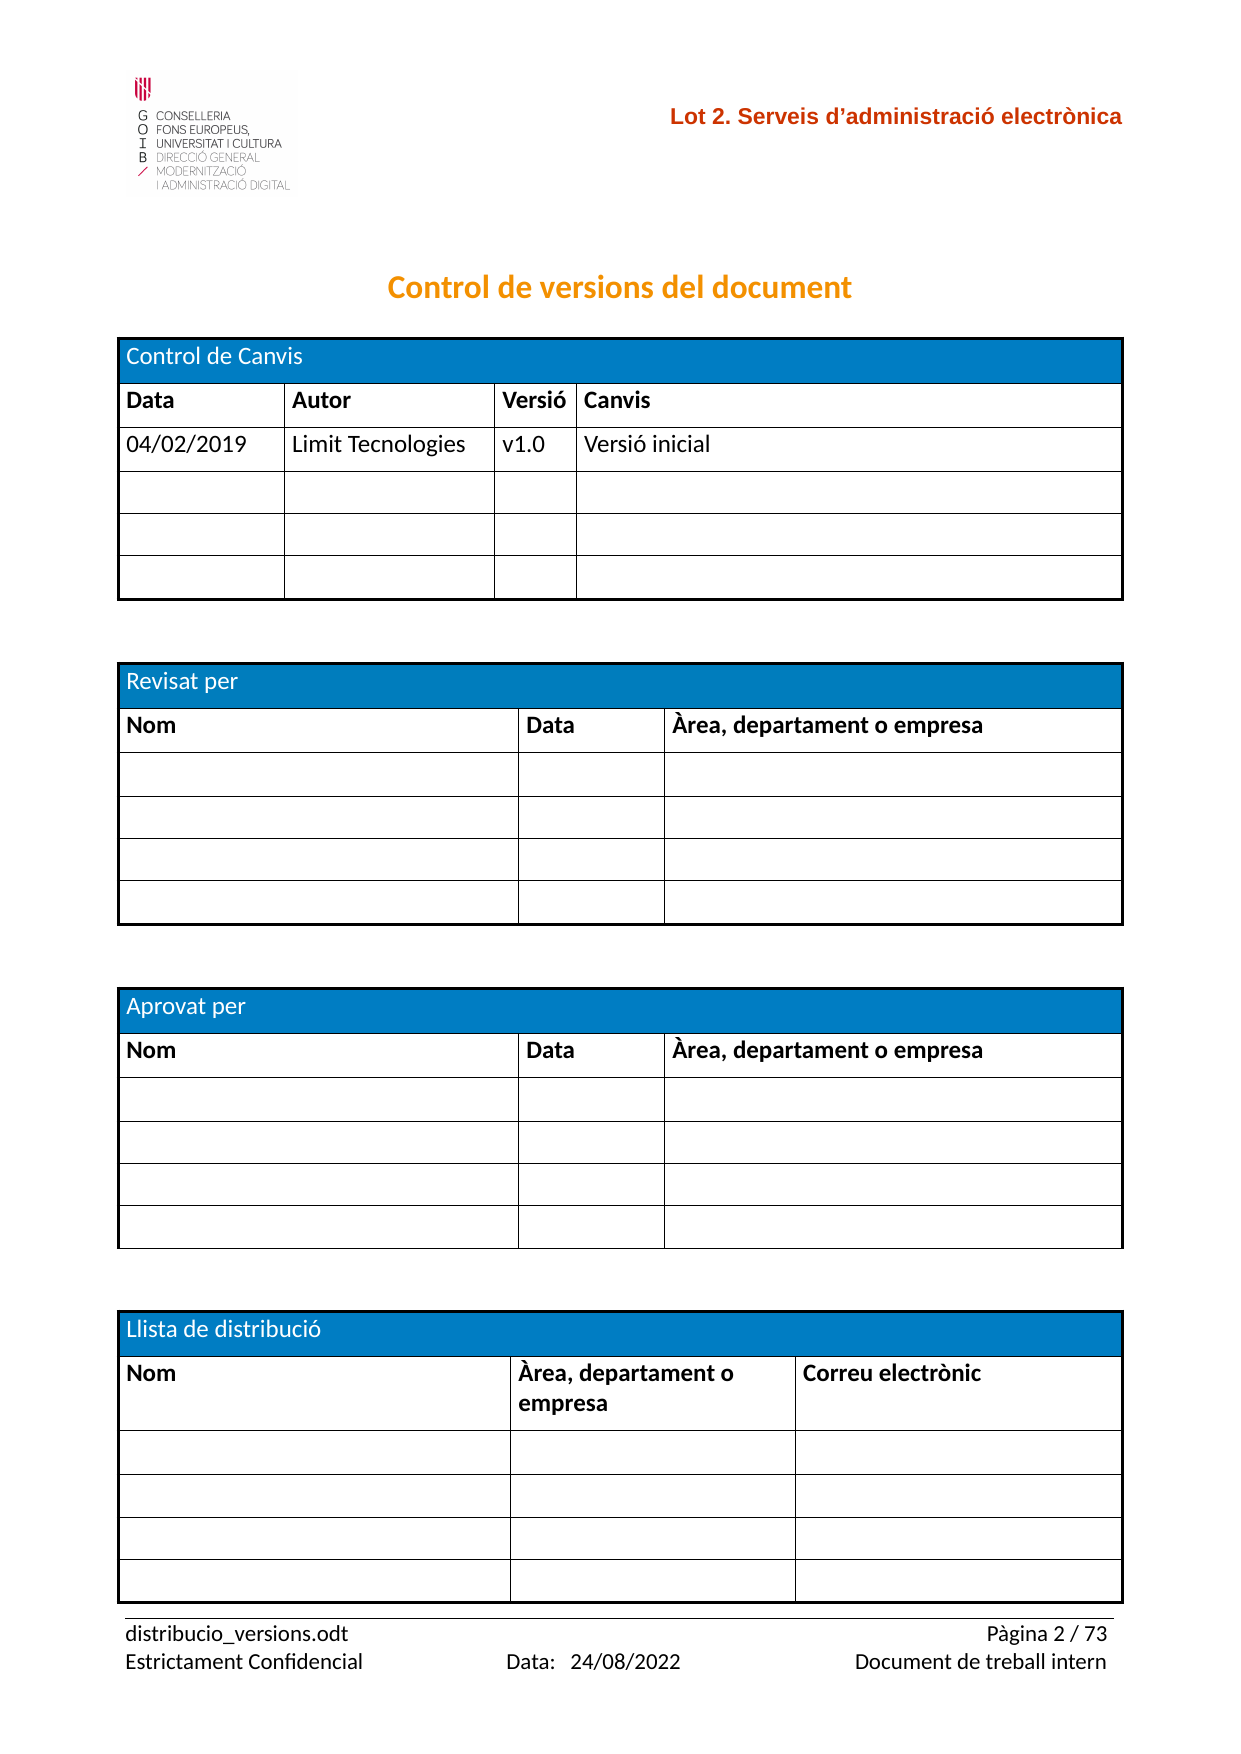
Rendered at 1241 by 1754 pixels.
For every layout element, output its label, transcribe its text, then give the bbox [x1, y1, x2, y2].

table_cell [120, 797, 518, 838]
table_cell Nom [120, 709, 518, 752]
table_header Llista de distribució [120, 1313, 1121, 1356]
table_cell [511, 1475, 795, 1517]
table_cell [577, 472, 1121, 513]
table_cell [796, 1518, 1121, 1559]
table_cell [796, 1475, 1121, 1517]
table_cell [120, 514, 284, 555]
table_cell Data [120, 384, 284, 427]
table_cell [120, 472, 284, 513]
table_cell [495, 514, 576, 555]
table_cell [120, 1475, 510, 1517]
table_cell Autor [285, 384, 494, 427]
table_cell [665, 1122, 1121, 1163]
table_cell Canvis [577, 384, 1121, 427]
table_cell Limit Tecnologies [285, 428, 494, 471]
table_cell [495, 556, 576, 597]
table_cell [120, 1122, 518, 1163]
picture [126, 70, 299, 197]
table_cell [519, 1122, 664, 1163]
table_cell [120, 1164, 518, 1205]
table_cell [519, 753, 664, 796]
table_cell [665, 839, 1121, 880]
table_cell [120, 1431, 510, 1474]
table_cell [120, 881, 518, 922]
table_cell [120, 753, 518, 796]
table_cell [519, 1206, 664, 1247]
table_cell [511, 1518, 795, 1559]
table_header Revisat per [120, 665, 1121, 708]
table_cell [519, 1078, 664, 1121]
table_cell [796, 1560, 1121, 1601]
table_cell Nom [120, 1357, 510, 1430]
table_cell [665, 1206, 1121, 1247]
table_cell Àrea, departament o empresa [665, 709, 1121, 752]
table_cell Correu electrònic [796, 1357, 1121, 1430]
table_header Aprovat per [120, 990, 1121, 1033]
table_cell [665, 881, 1121, 922]
table_cell [120, 1518, 510, 1559]
table_cell [285, 472, 494, 513]
table_cell Versió [495, 384, 576, 427]
table_cell Versió inicial [577, 428, 1121, 471]
table_cell Data [519, 1034, 664, 1077]
table_cell [511, 1560, 795, 1601]
table_cell Nom [120, 1034, 518, 1077]
table_cell [285, 556, 494, 597]
table_cell [120, 1206, 518, 1247]
table_cell [665, 1164, 1121, 1205]
table_cell [665, 753, 1121, 796]
table_cell [120, 1560, 510, 1601]
table_cell [665, 797, 1121, 838]
table_cell [120, 839, 518, 880]
table_cell [796, 1431, 1121, 1474]
table_cell [577, 514, 1121, 555]
table_cell [285, 514, 494, 555]
table_cell [519, 839, 664, 880]
table_cell [519, 797, 664, 838]
table_cell Àrea, departament o empresa [665, 1034, 1121, 1077]
table_cell [519, 1164, 664, 1205]
table_cell [511, 1431, 795, 1474]
table_cell [495, 472, 576, 513]
table_cell Àrea, departament o empresa [511, 1357, 795, 1430]
table_cell v1.0 [495, 428, 576, 471]
table_cell [120, 1078, 518, 1121]
subtitle Control de versions del document [118, 266, 1122, 307]
table_cell [577, 556, 1121, 597]
table_cell [519, 881, 664, 922]
table_header Control de Canvis [120, 340, 1121, 383]
table_cell Data [519, 709, 664, 752]
table_cell [120, 556, 284, 597]
table_cell 04/02/2019 [120, 428, 284, 471]
table_cell [665, 1078, 1121, 1121]
